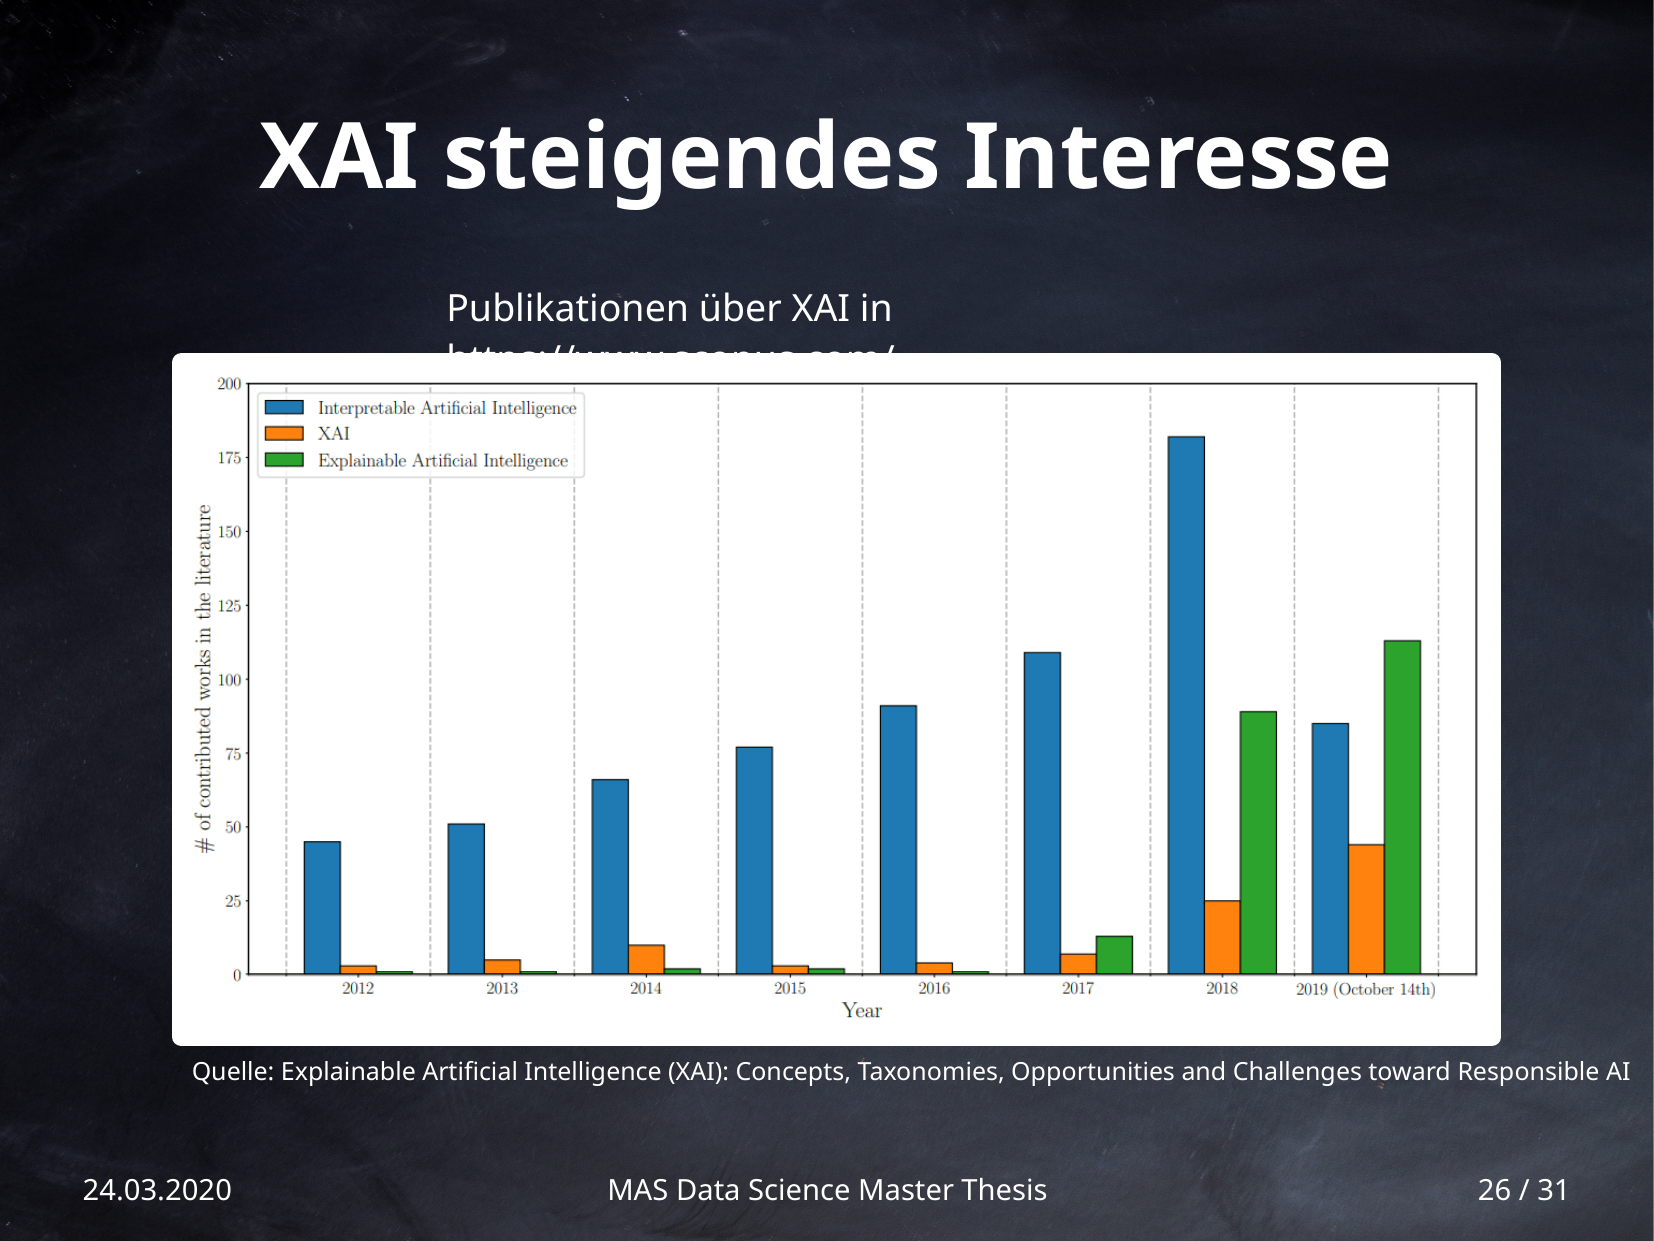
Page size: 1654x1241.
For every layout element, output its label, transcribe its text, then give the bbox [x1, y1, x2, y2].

picture [0, 0, 1654, 1241]
text_box Quelle: Explainable Artificial Intelligence (XAI): Concepts, Taxonomies, Opportunities and Challenges toward Responsible AI [177, 1045, 1654, 1136]
picture [572, 345, 890, 353]
picture [190, 371, 1483, 1028]
picture [558, 345, 571, 353]
text_box Publikationen über XAI in https://www.scopus.com/ [431, 273, 1312, 345]
picture [452, 345, 557, 353]
title XAI steigendes Interesse [82, 49, 1571, 257]
